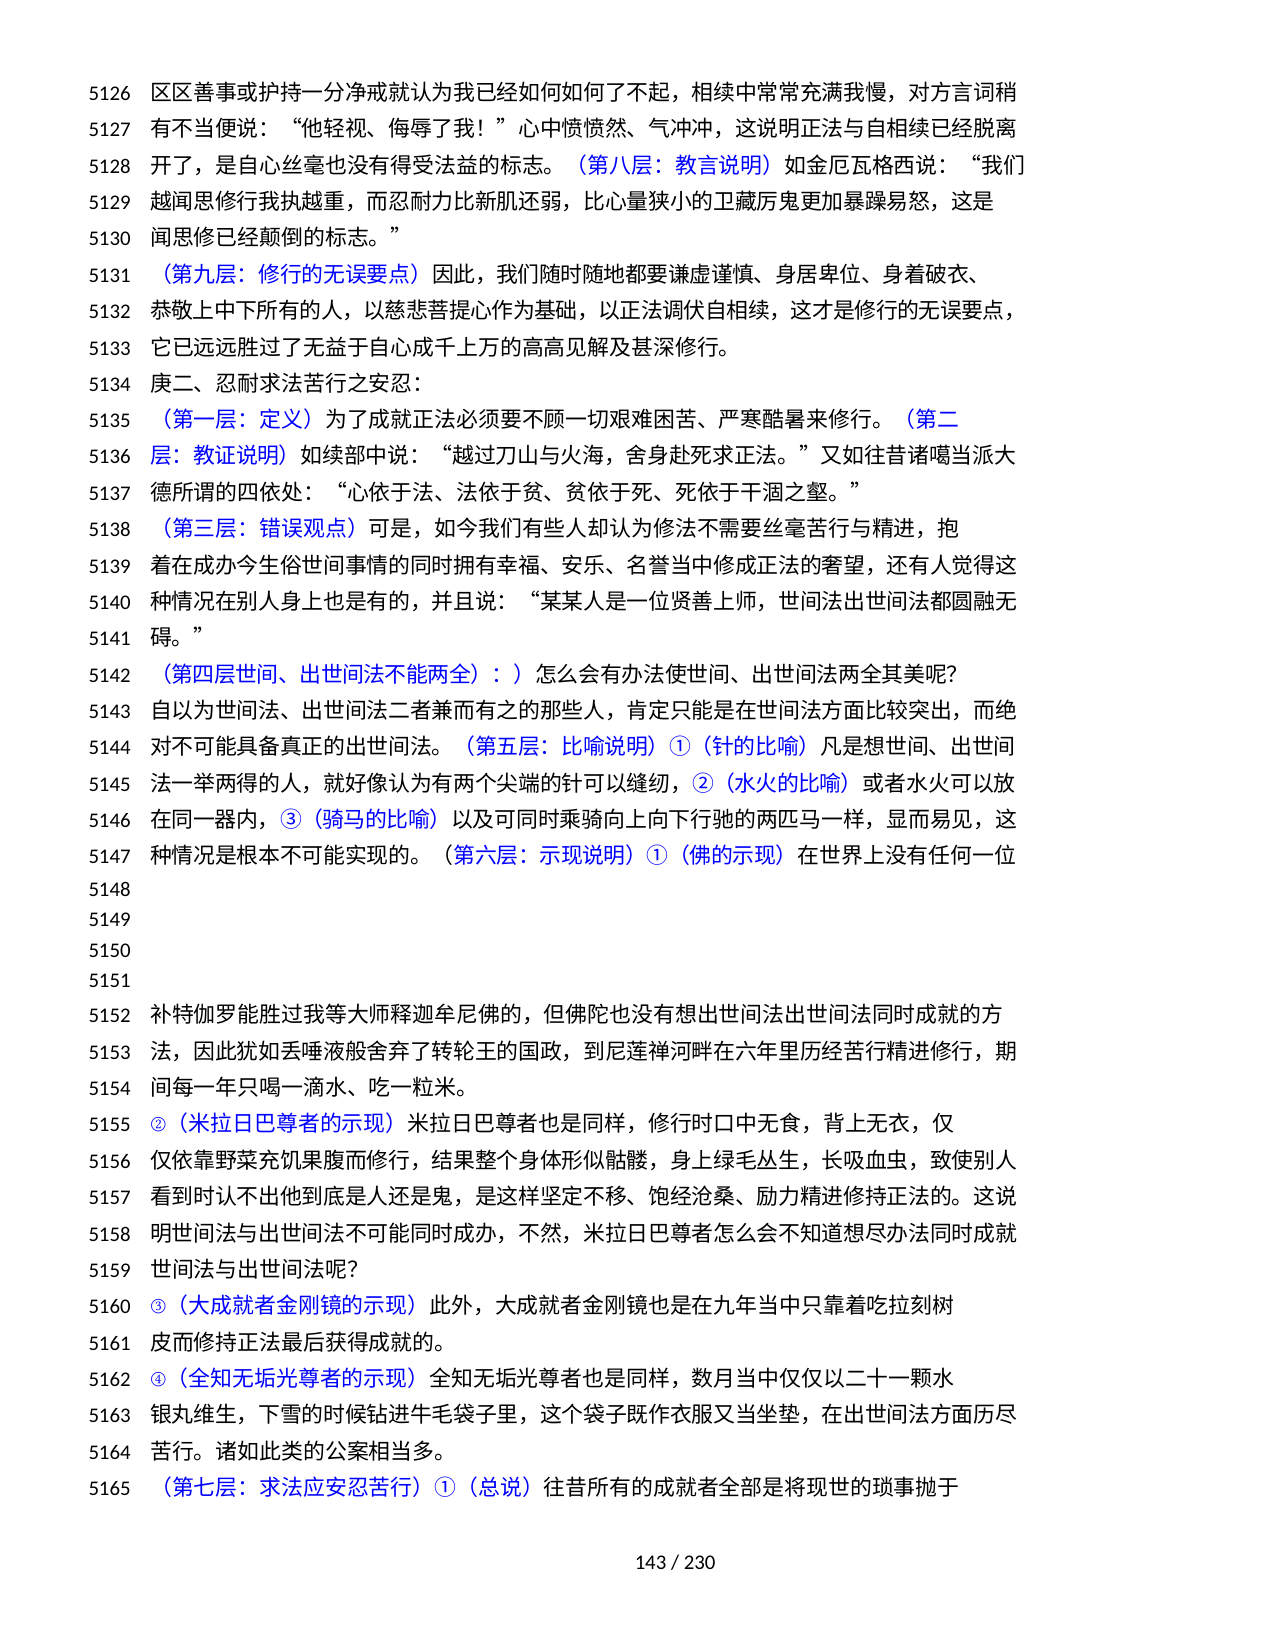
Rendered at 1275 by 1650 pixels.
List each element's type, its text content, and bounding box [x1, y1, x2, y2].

text （第九层：修行的无误要点）因此，我们随时随地都要谦虚谨慎、身居卑位、身着破衣、 [150, 257, 1200, 288]
text 对不可能具备真正的出世间法。（第五层：比喻说明）①（针的比喻）凡是想世间、出世间 [150, 729, 1200, 761]
text 层：教证说明）如续部中说：“越过刀山与火海，舍身赴死求正法。”又如往昔诸噶当派大 [150, 438, 1200, 470]
text （第四层世间、出世间法不能两全）：）怎么会有办法使世间、出世间法两全其美呢？ [150, 657, 1200, 688]
text 庚二、忍耐求法苦行之安忍： [150, 366, 1200, 397]
text ②（米拉日巴尊者的示现）米拉日巴尊者也是同样，修行时口中无食，背上无衣，仅 [150, 1106, 1200, 1138]
text 看到时认不出他到底是人还是鬼，是这样坚定不移、饱经沧桑、励力精进修持正法的。这说 [150, 1179, 1200, 1211]
text 种情况是根本不可能实现的。（第六层：示现说明）①（佛的示现）在世界上没有任何一位 [150, 838, 1200, 870]
text 银丸维生，下雪的时候钻进牛毛袋子里，这个袋子既作衣服又当坐垫，在出世间法方面历尽 [150, 1397, 1200, 1429]
text 法一举两得的人，就好像认为有两个尖端的针可以缝纫，②（水火的比喻）或者水火可以放 [150, 766, 1200, 797]
text （第一层：定义）为了成就正法必须要不顾一切艰难困苦、严寒酷暑来修行。（第二 [150, 402, 1200, 434]
text 它已远远胜过了无益于自心成千上万的高高见解及甚深修行。 [150, 329, 1200, 361]
text 闻思修已经颠倒的标志。” [150, 220, 1200, 252]
text ③（大成就者金刚镜的示现）此外，大成就者金刚镜也是在九年当中只靠着吃拉刻树 [150, 1288, 1200, 1320]
text 苦行。诸如此类的公案相当多。 [150, 1434, 1200, 1466]
text 区区善事或护持一分净戒就认为我已经如何如何了不起，相续中常常充满我慢，对方言词稍 [150, 75, 1200, 107]
text ④（全知无垢光尊者的示现）全知无垢光尊者也是同样，数月当中仅仅以二十一颗水 [150, 1361, 1200, 1393]
text （第七层：求法应安忍苦行）①（总说）往昔所有的成就者全部是将现世的琐事抛于 [150, 1470, 1200, 1502]
text （第三层：错误观点）可是，如今我们有些人却认为修法不需要丝毫苦行与精进，抱 [150, 511, 1200, 543]
text 世间法与出世间法呢？ [150, 1252, 1200, 1283]
text 恭敬上中下所有的人，以慈悲菩提心作为基础，以正法调伏自相续，这才是修行的无误要点， [150, 293, 1200, 325]
text 明世间法与出世间法不可能同时成办，不然，米拉日巴尊者怎么会不知道想尽办法同时成就 [150, 1216, 1200, 1247]
text 碍。” [150, 620, 1200, 652]
text 在同一器内，③（骑马的比喻）以及可同时乘骑向上向下行驰的两匹马一样，显而易见，这 [150, 802, 1200, 834]
text 德所谓的四依处：“心依于法、法依于贫、贫依于死、死依于干涸之壑。” [150, 475, 1200, 507]
text 皮而修持正法最后获得成就的。 [150, 1325, 1200, 1356]
text 补特伽罗能胜过我等大师释迦牟尼佛的，但佛陀也没有想出世间法出世间法同时成就的方 [150, 997, 1200, 1029]
text 法，因此犹如丢唾液般舍弃了转轮王的国政，到尼莲禅河畔在六年里历经苦行精进修行，期 [150, 1034, 1200, 1065]
text 越闻思修行我执越重，而忍耐力比新肌还弱，比心量狭小的卫藏厉鬼更加暴躁易怒，这是 [150, 184, 1200, 216]
text 间每一年只喝一滴水、吃一粒米。 [150, 1070, 1200, 1102]
text 种情况在别人身上也是有的，并且说：“某某人是一位贤善上师，世间法出世间法都圆融无 [150, 584, 1200, 616]
text 着在成办今生俗世间事情的同时拥有幸福、安乐、名誉当中修成正法的奢望，还有人觉得这 [150, 548, 1200, 579]
text 仅依靠野菜充饥果腹而修行，结果整个身体形似骷髅，身上绿毛丛生，长吸血虫，致使别人 [150, 1143, 1200, 1174]
text 开了，是自心丝毫也没有得受法益的标志。（第八层：教言说明）如金厄瓦格西说：“我们 [150, 148, 1200, 179]
text 有不当便说：“他轻视、侮辱了我！”心中愤愤然、气冲冲，这说明正法与自相续已经脱离 [150, 111, 1200, 143]
text 自以为世间法、出世间法二者兼而有之的那些人，肯定只能是在世间法方面比较突出，而绝 [150, 693, 1200, 725]
